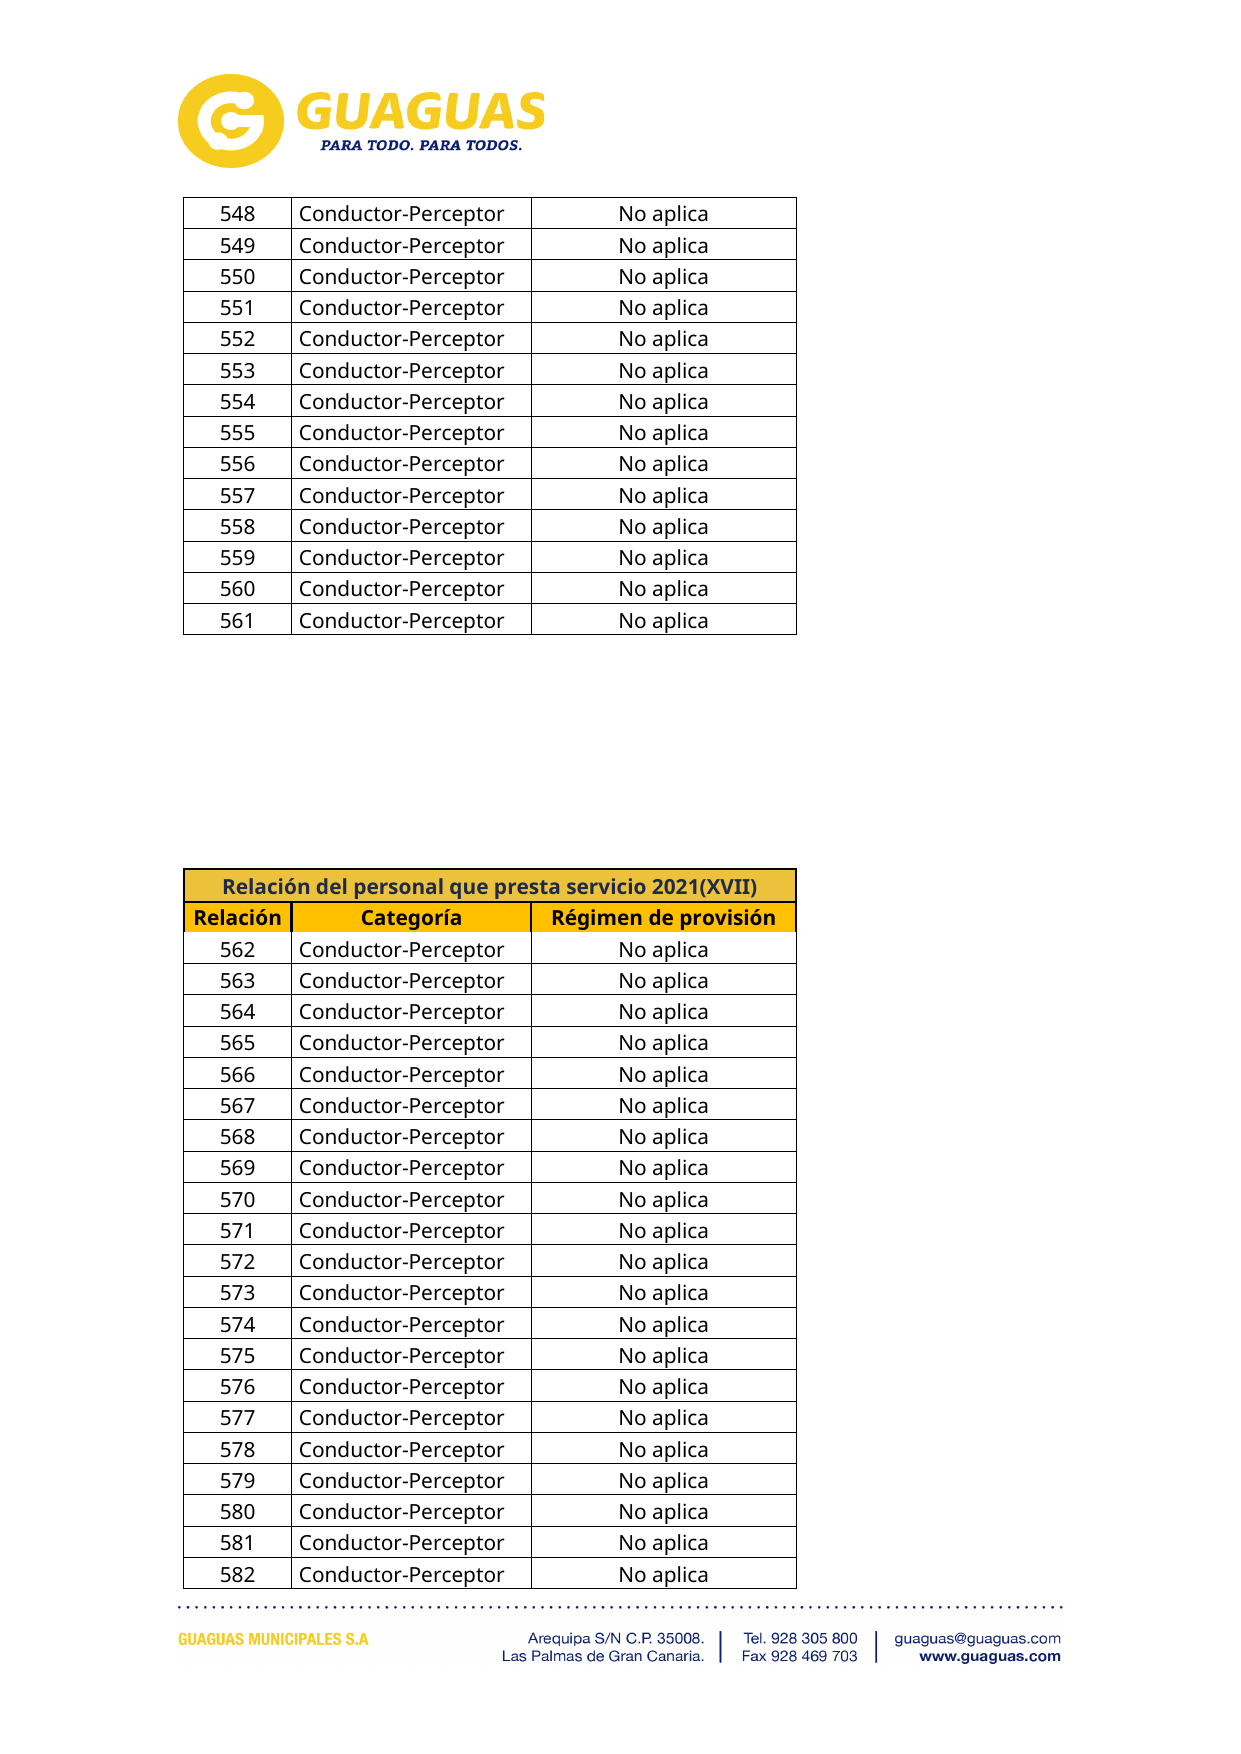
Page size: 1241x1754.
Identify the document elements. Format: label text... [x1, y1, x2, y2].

table_cell 552 [184, 323, 291, 353]
table_cell Categoría [293, 903, 530, 932]
table_cell Conductor-Perceptor [292, 1527, 531, 1557]
table_cell 575 [184, 1339, 291, 1369]
table_cell No aplica [532, 1464, 796, 1494]
table_cell 559 [184, 542, 291, 572]
table_cell Conductor-Perceptor [292, 1433, 531, 1463]
table_cell Conductor-Perceptor [292, 385, 531, 416]
table_cell Conductor-Perceptor [292, 964, 531, 994]
table_cell No aplica [532, 932, 796, 963]
table_cell 565 [184, 1027, 291, 1057]
table_cell Conductor-Perceptor [292, 1308, 531, 1338]
table_cell 580 [184, 1495, 291, 1526]
table_cell 568 [184, 1120, 291, 1151]
table_cell 557 [184, 479, 291, 509]
table_cell 560 [184, 573, 291, 603]
table_cell No aplica [532, 1277, 796, 1307]
table_cell 579 [184, 1464, 291, 1494]
table_cell 570 [184, 1183, 291, 1213]
table_cell Conductor-Perceptor [292, 1402, 531, 1432]
table_cell No aplica [532, 448, 796, 478]
table_cell No aplica [532, 385, 796, 416]
table_cell 566 [184, 1058, 291, 1088]
table_cell 574 [184, 1308, 291, 1338]
table_cell No aplica [532, 995, 796, 1026]
table_cell Conductor-Perceptor [292, 1214, 531, 1244]
table_cell No aplica [532, 260, 796, 291]
table_cell No aplica [532, 604, 796, 634]
table_cell Conductor-Perceptor [292, 1058, 531, 1088]
table_cell Conductor-Perceptor [292, 1558, 531, 1588]
table_cell Conductor-Perceptor [292, 542, 531, 572]
table_cell Conductor-Perceptor [292, 354, 531, 384]
table_cell No aplica [532, 417, 796, 447]
table_cell 569 [184, 1152, 291, 1182]
table_cell Conductor-Perceptor [292, 1183, 531, 1213]
table_cell No aplica [532, 1527, 796, 1557]
table_cell Conductor-Perceptor [292, 1464, 531, 1494]
table_cell Conductor-Perceptor [292, 932, 531, 963]
table_cell Conductor-Perceptor [292, 323, 531, 353]
table_cell Conductor-Perceptor [292, 1245, 531, 1276]
table_cell No aplica [532, 1433, 796, 1463]
table_cell 550 [184, 260, 291, 291]
table_cell No aplica [532, 229, 796, 259]
table_cell Conductor-Perceptor [292, 292, 531, 322]
table_cell 548 [184, 198, 291, 228]
table_cell No aplica [532, 1152, 796, 1182]
table_cell 573 [184, 1277, 291, 1307]
table_cell No aplica [532, 1308, 796, 1338]
table_cell No aplica [532, 292, 796, 322]
table_cell No aplica [532, 1120, 796, 1151]
table_cell No aplica [532, 1027, 796, 1057]
table_cell No aplica [532, 964, 796, 994]
table_cell 571 [184, 1214, 291, 1244]
table_cell No aplica [532, 1214, 796, 1244]
table_cell No aplica [532, 1183, 796, 1213]
table_cell Conductor-Perceptor [292, 573, 531, 603]
table_cell 551 [184, 292, 291, 322]
table_cell 564 [184, 995, 291, 1026]
table_cell Conductor-Perceptor [292, 1152, 531, 1182]
table_cell Conductor-Perceptor [292, 1120, 531, 1151]
table_cell No aplica [532, 354, 796, 384]
table_cell No aplica [532, 1089, 796, 1119]
table_cell 562 [184, 932, 291, 963]
table_cell 555 [184, 417, 291, 447]
table_cell 582 [184, 1558, 291, 1588]
table_cell Conductor-Perceptor [292, 417, 531, 447]
table_cell Conductor-Perceptor [292, 510, 531, 541]
table_cell No aplica [532, 1058, 796, 1088]
table_cell Conductor-Perceptor [292, 479, 531, 509]
table_cell Conductor-Perceptor [292, 260, 531, 291]
table_cell 556 [184, 448, 291, 478]
table_cell Régimen de provisión [532, 903, 795, 932]
table_cell 549 [184, 229, 291, 259]
table_cell Conductor-Perceptor [292, 198, 531, 228]
table_cell Conductor-Perceptor [292, 1370, 531, 1401]
table_cell No aplica [532, 1495, 796, 1526]
table_cell No aplica [532, 573, 796, 603]
table_cell 563 [184, 964, 291, 994]
table_cell Relación [185, 903, 290, 932]
table_cell No aplica [532, 1370, 796, 1401]
table_cell 577 [184, 1402, 291, 1432]
table_cell No aplica [532, 479, 796, 509]
table_cell No aplica [532, 198, 796, 228]
table_cell Conductor-Perceptor [292, 1339, 531, 1369]
table_cell 578 [184, 1433, 291, 1463]
table_cell 567 [184, 1089, 291, 1119]
table_cell 576 [184, 1370, 291, 1401]
table_cell 554 [184, 385, 291, 416]
table_cell No aplica [532, 1339, 796, 1369]
table_cell 572 [184, 1245, 291, 1276]
table_cell 561 [184, 604, 291, 634]
table_cell Conductor-Perceptor [292, 1495, 531, 1526]
table_cell Conductor-Perceptor [292, 1277, 531, 1307]
table_cell Conductor-Perceptor [292, 229, 531, 259]
table_cell 558 [184, 510, 291, 541]
table_cell 553 [184, 354, 291, 384]
table_cell No aplica [532, 542, 796, 572]
table_cell Conductor-Perceptor [292, 1027, 531, 1057]
table_cell 581 [184, 1527, 291, 1557]
table_cell No aplica [532, 323, 796, 353]
table_header Relación del personal que presta servicio 2021(XVII) [185, 870, 795, 901]
table_cell Conductor-Perceptor [292, 604, 531, 634]
table_cell Conductor-Perceptor [292, 448, 531, 478]
table_cell Conductor-Perceptor [292, 995, 531, 1026]
table_cell No aplica [532, 1245, 796, 1276]
table_cell No aplica [532, 510, 796, 541]
table_cell No aplica [532, 1402, 796, 1432]
table_cell No aplica [532, 1558, 796, 1588]
table_cell Conductor-Perceptor [292, 1089, 531, 1119]
